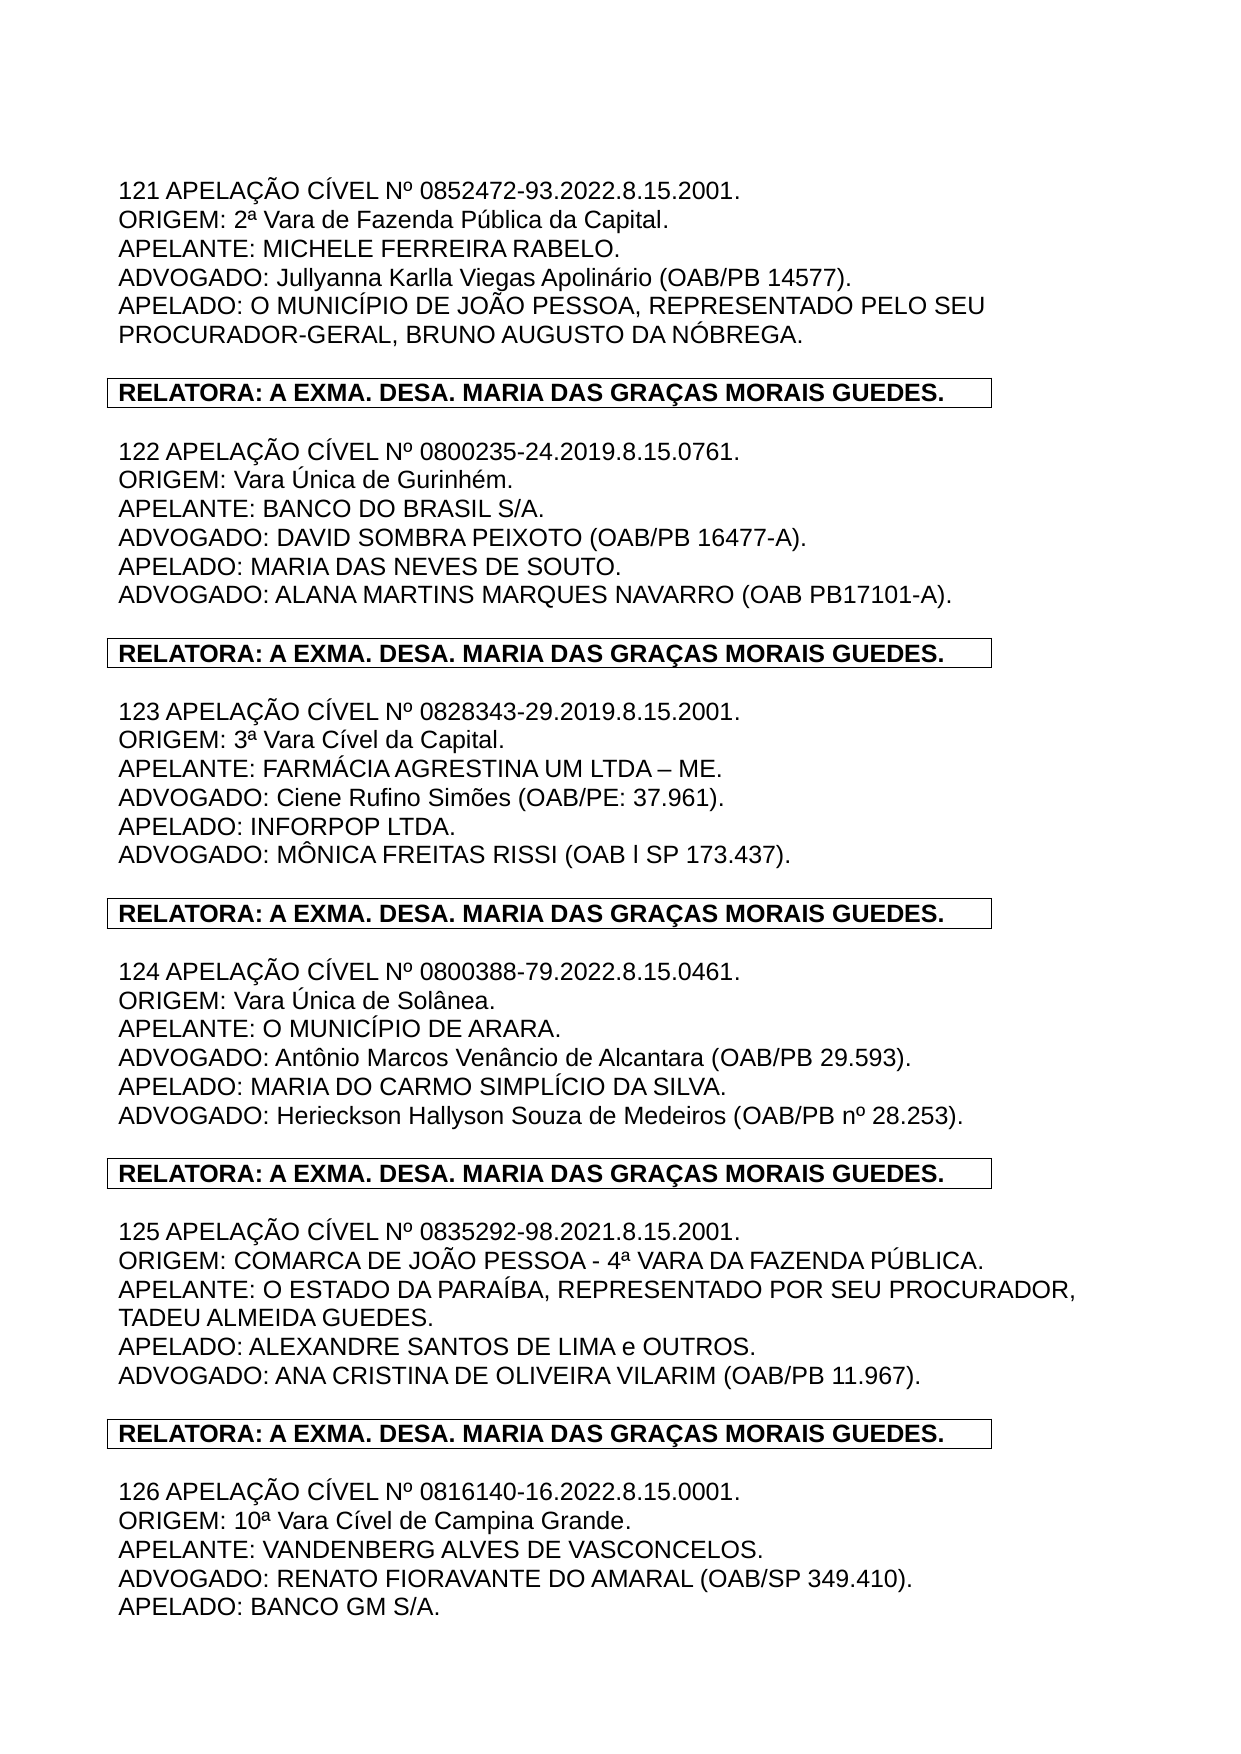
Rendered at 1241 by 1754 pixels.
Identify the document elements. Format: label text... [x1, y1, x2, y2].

text APELADO: BANCO GM S/A. [118, 1592, 1122, 1621]
table_header RELATORA: A EXMA. DESA. MARIA DAS GRAÇAS MORAIS GUEDES. [108, 899, 991, 927]
text APELADO: ALEXANDRE SANTOS DE LIMA e OUTROS. [118, 1332, 1122, 1361]
text ADVOGADO: ALANA MARTINS MARQUES NAVARRO (OAB PB17101-A). [118, 580, 1122, 609]
text APELANTE: O MUNICÍPIO DE ARARA. [118, 1014, 1122, 1043]
text ADVOGADO: Herieckson Hallyson Souza de Medeiros (OAB/PB nº 28.253). [118, 1101, 1122, 1129]
text APELADO: MARIA DO CARMO SIMPLÍCIO DA SILVA. [118, 1072, 1122, 1101]
table_header RELATORA: A EXMA. DESA. MARIA DAS GRAÇAS MORAIS GUEDES. [108, 1159, 991, 1188]
text ORIGEM: Vara Única de Solânea. [118, 986, 1122, 1014]
text APELANTE: FARMÁCIA AGRESTINA UM LTDA – ME. [118, 754, 1122, 783]
text 121 APELAÇÃO CÍVEL Nº 0852472-93.2022.8.15.2001. [118, 176, 1122, 205]
text APELANTE: BANCO DO BRASIL S/A. [118, 494, 1122, 523]
text ADVOGADO: DAVID SOMBRA PEIXOTO (OAB/PB 16477-A). [118, 523, 1122, 552]
text ORIGEM: COMARCA DE JOÃO PESSOA - 4ª VARA DA FAZENDA PÚBLICA. [118, 1246, 1122, 1275]
text ADVOGADO: Ciene Rufino Simões (OAB/PE: 37.961). [118, 783, 1122, 812]
text ADVOGADO: Jullyanna Karlla Viegas Apolinário (OAB/PB 14577). [118, 263, 1122, 291]
text APELANTE: O ESTADO DA PARAÍBA, REPRESENTADO POR SEU PROCURADOR, TADEU ALMEIDA GUEDES. [118, 1275, 1122, 1332]
table_header RELATORA: A EXMA. DESA. MARIA DAS GRAÇAS MORAIS GUEDES. [108, 379, 991, 407]
text ADVOGADO: Antônio Marcos Venâncio de Alcantara (OAB/PB 29.593). [118, 1043, 1122, 1072]
text 124 APELAÇÃO CÍVEL Nº 0800388-79.2022.8.15.0461. [118, 957, 1122, 986]
text ADVOGADO: ANA CRISTINA DE OLIVEIRA VILARIM (OAB/PB 11.967). [118, 1361, 1122, 1390]
text 122 APELAÇÃO CÍVEL Nº 0800235-24.2019.8.15.0761. [118, 437, 1122, 465]
text APELADO: INFORPOP LTDA. [118, 812, 1122, 841]
text 126 APELAÇÃO CÍVEL Nº 0816140-16.2022.8.15.0001. [118, 1477, 1122, 1506]
text 125 APELAÇÃO CÍVEL Nº 0835292-98.2021.8.15.2001. [118, 1217, 1122, 1246]
table_header RELATORA: A EXMA. DESA. MARIA DAS GRAÇAS MORAIS GUEDES. [108, 1420, 991, 1448]
text ORIGEM: 2ª Vara de Fazenda Pública da Capital. [118, 205, 1122, 234]
text ORIGEM: Vara Única de Gurinhém. [118, 465, 1122, 494]
text APELADO: O MUNICÍPIO DE JOÃO PESSOA, REPRESENTADO PELO SEU PROCURADOR-GERAL, BRUNO AUGUSTO DA NÓBREGA. [118, 291, 1122, 349]
text ORIGEM: 3ª Vara Cível da Capital. [118, 726, 1122, 754]
text ADVOGADO: MÔNICA FREITAS RISSI (OAB ǀ SP 173.437). [118, 841, 1122, 869]
text APELANTE: MICHELE FERREIRA RABELO. [118, 234, 1122, 263]
table_header RELATORA: A EXMA. DESA. MARIA DAS GRAÇAS MORAIS GUEDES. [108, 639, 991, 667]
text APELANTE: VANDENBERG ALVES DE VASCONCELOS. [118, 1535, 1122, 1564]
text 123 APELAÇÃO CÍVEL Nº 0828343-29.2019.8.15.2001. [118, 697, 1122, 726]
text APELADO: MARIA DAS NEVES DE SOUTO. [118, 552, 1122, 580]
text ADVOGADO: RENATO FIORAVANTE DO AMARAL (OAB/SP 349.410). [118, 1564, 1122, 1592]
text ORIGEM: 10ª Vara Cível de Campina Grande. [118, 1506, 1122, 1535]
